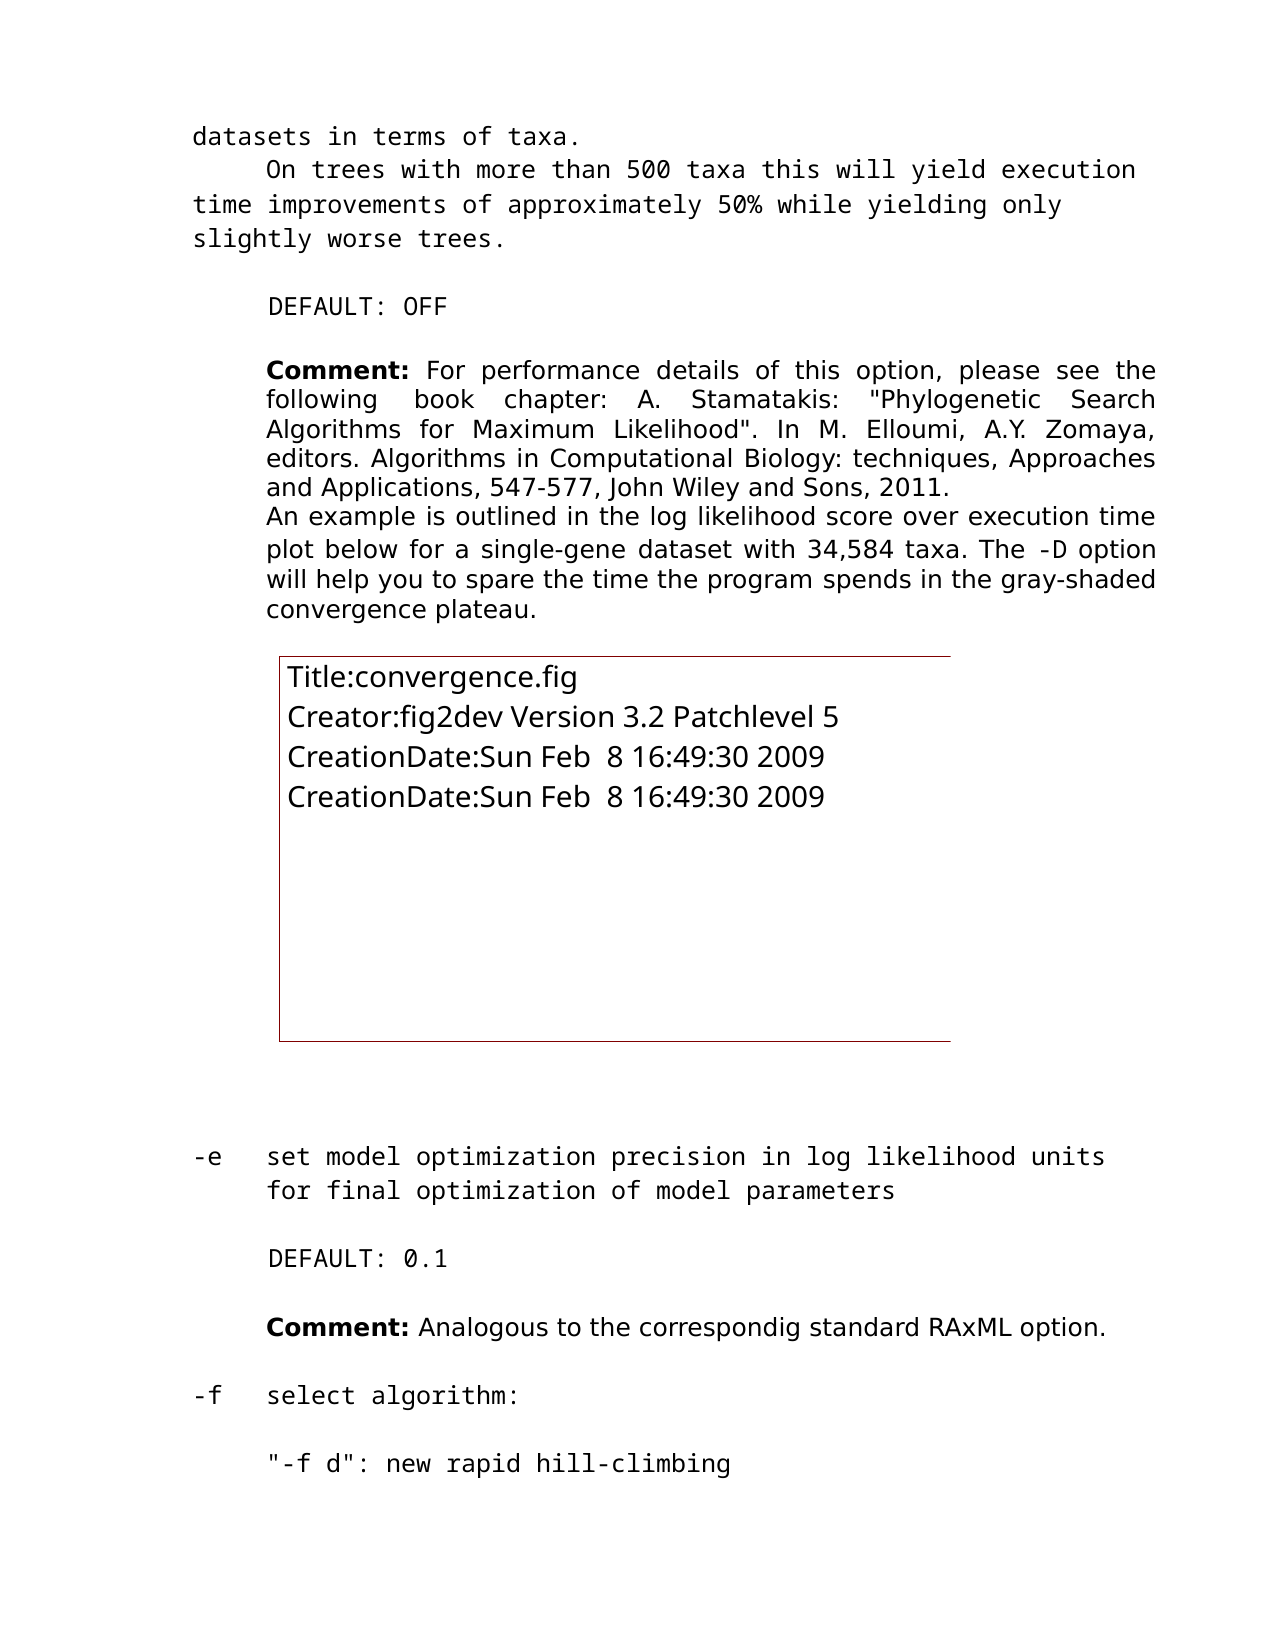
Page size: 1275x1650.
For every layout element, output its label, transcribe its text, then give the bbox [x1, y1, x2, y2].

text -f select algorithm: [118, 1377, 1157, 1411]
text DEFAULT: OFF [118, 288, 1157, 322]
text Comment: For performance details of this option, please see the following book chapter: A. Stamatakis: "Phylogenetic Search Algorithms for Maximum Likelihood". In M. Elloumi, A.Y. Zomaya, editors. Algorithms in Computational Biology: techniques, Approaches and Applications, 547-577, John Wiley and Sons, 2011. [266, 357, 1157, 502]
text "-f d": new rapid hill-climbing [118, 1445, 1157, 1479]
text DEFAULT: 0.1 [118, 1241, 1157, 1275]
text On trees with more than 500 taxa this will yield execution time improvements of approximately 50% while yielding only slightly worse trees. [118, 152, 1157, 254]
text Comment: Analogous to the correspondig standard RAxML option. [118, 1309, 1157, 1343]
text datasets in terms of taxa. [0, 118, 1157, 152]
text -e set model optimization precision in log likelihood units for final optimization of model parameters [118, 1139, 1157, 1207]
text An example is outlined in the log likelihood score over execution time plot below for a single-gene dataset with 34,584 taxa. The -D option will help you to spare the time the program spends in the gray-shaded convergence plateau. [266, 502, 1157, 624]
